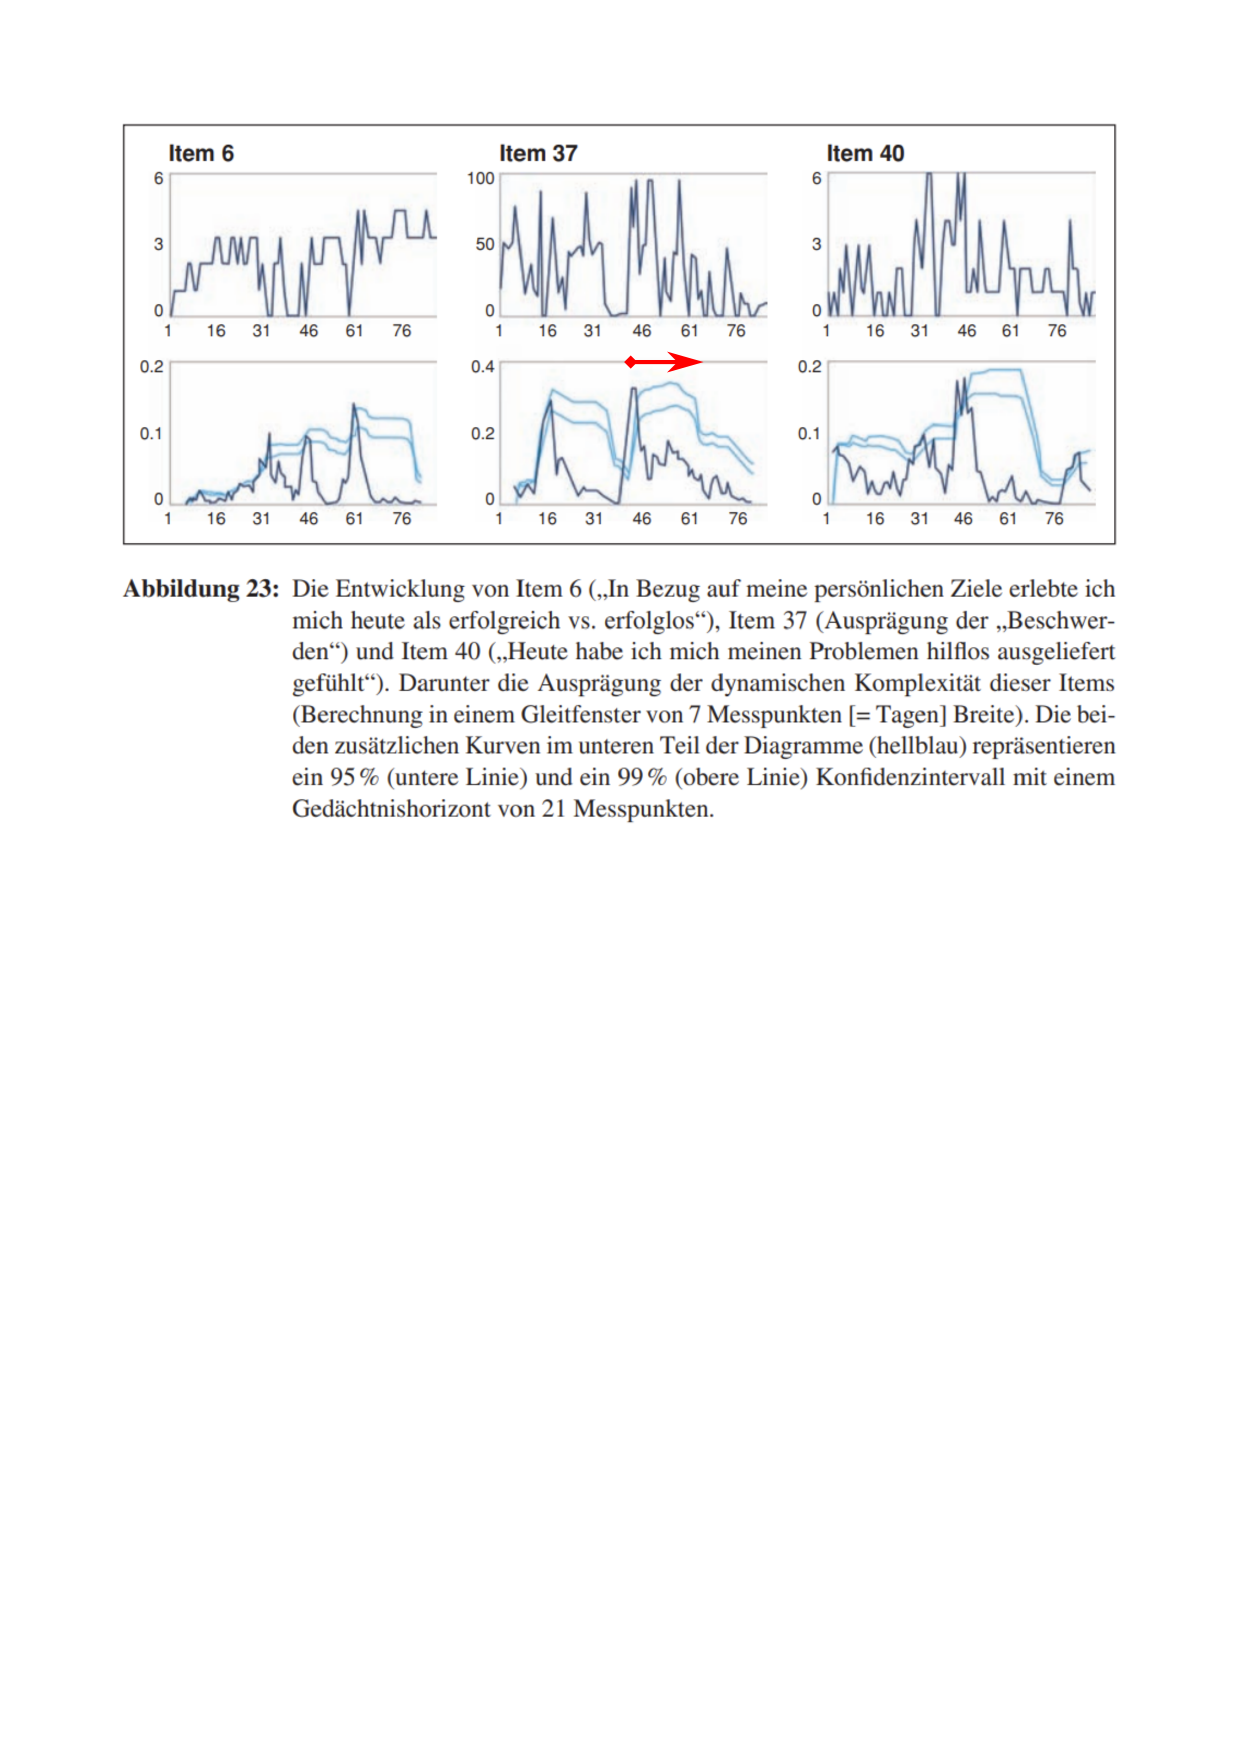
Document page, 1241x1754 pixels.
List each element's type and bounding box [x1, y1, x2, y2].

picture [118, 118, 1123, 833]
